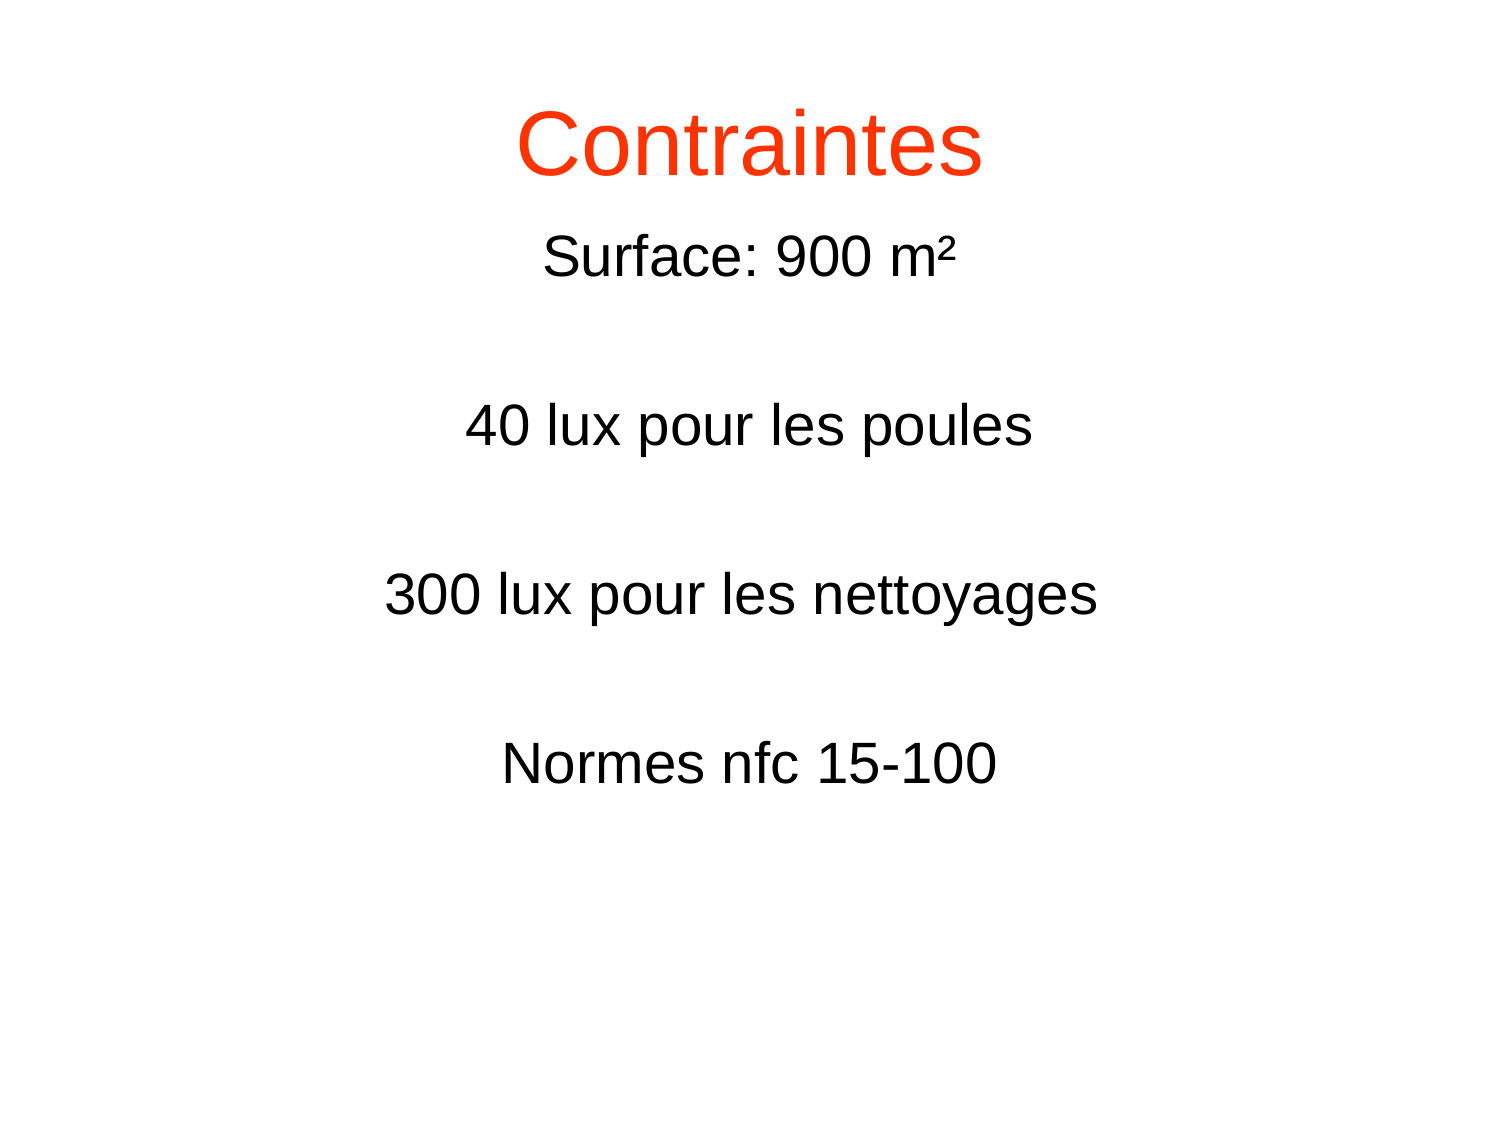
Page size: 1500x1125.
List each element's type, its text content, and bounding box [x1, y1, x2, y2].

title Contraintes [75, 45, 1426, 218]
subtitle Surface: 900 m² 40 lux pour les poules 300 lux pour les nettoyages Normes nfc 15-100 [75, 218, 1426, 1050]
